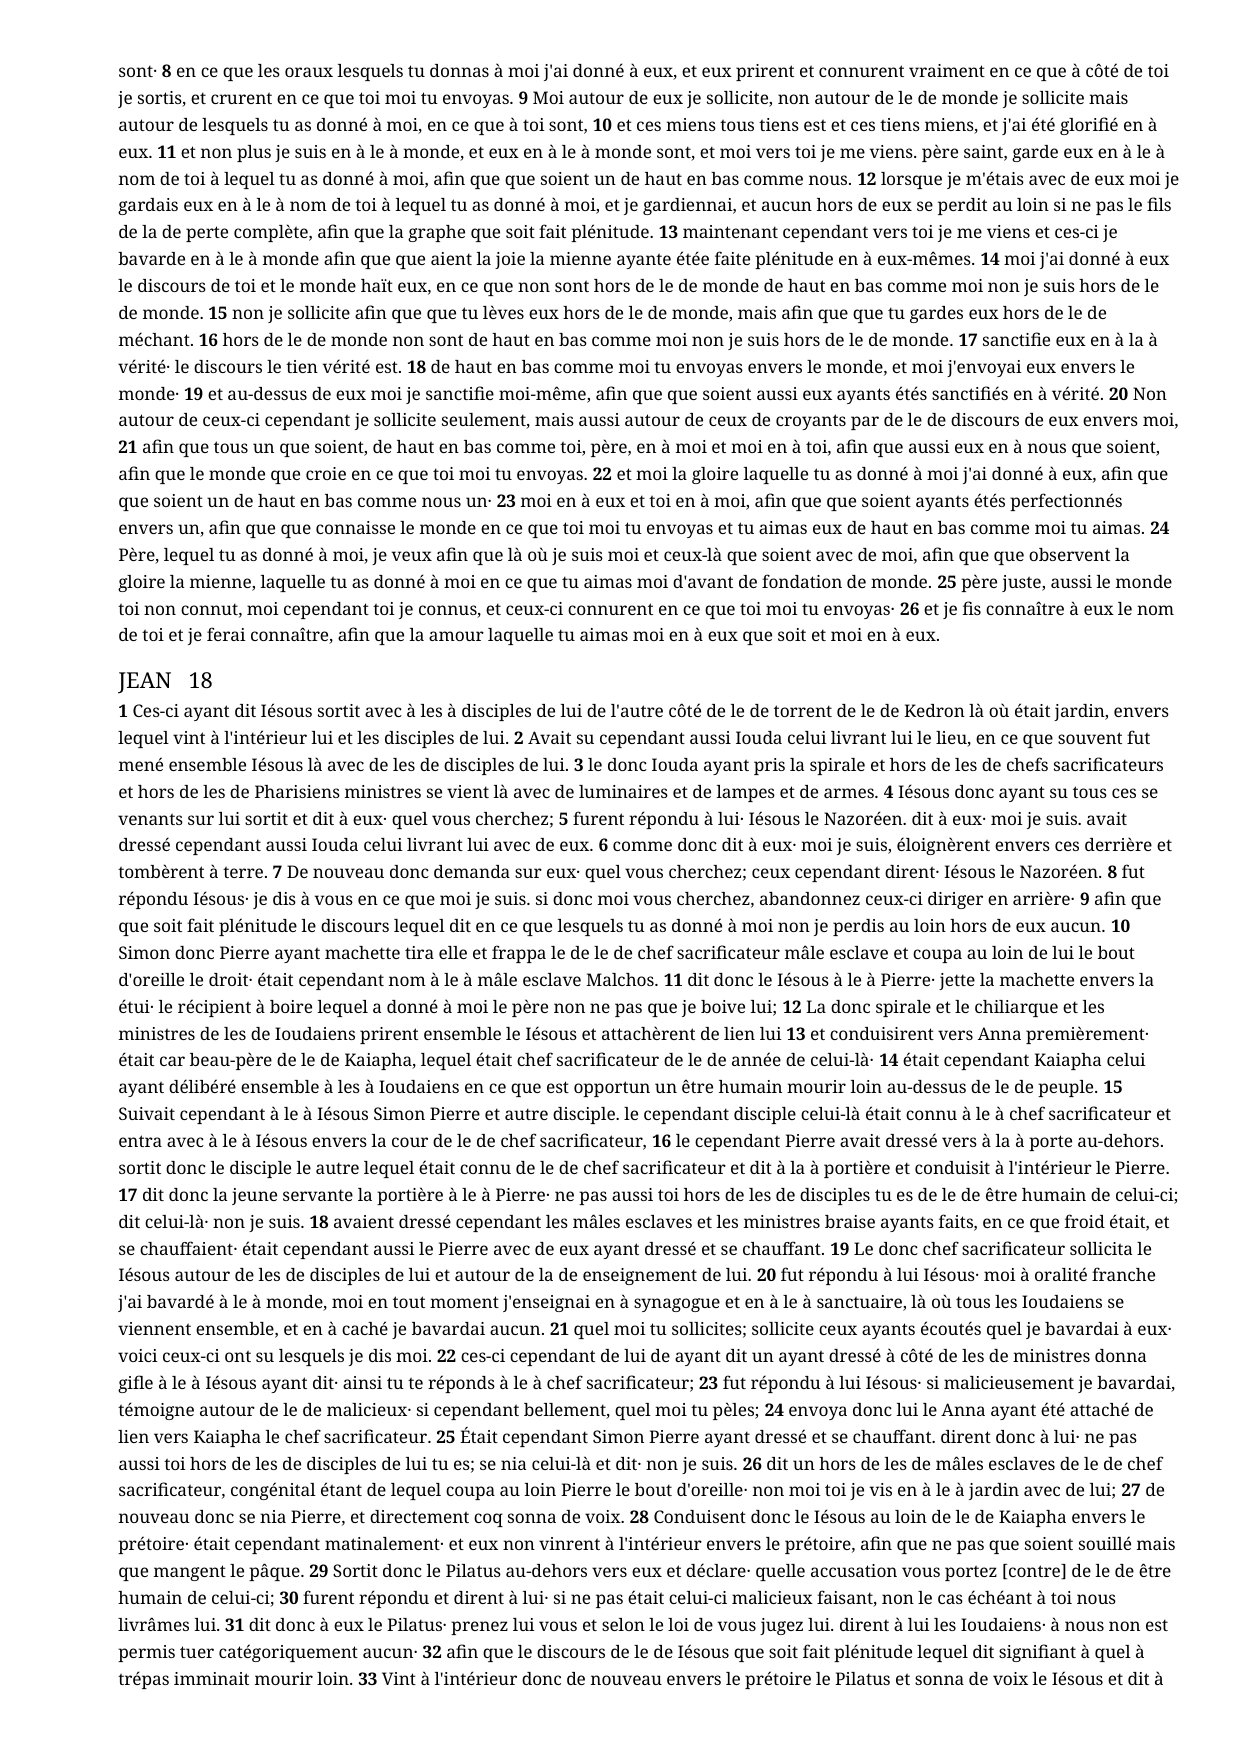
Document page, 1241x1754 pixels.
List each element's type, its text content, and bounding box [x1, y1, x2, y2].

text sont· 8 en ce que les oraux lesquels tu donnas à moi j'ai donné à eux, et eux prirent et connurent vraiment en ce que à côté de toi je sortis, et crurent en ce que toi moi tu envoyas. 9 Moi autour de eux je sollicite, non autour de le de monde je sollicite mais autour de lesquels tu as donné à moi, en ce que à toi sont, 10 et ces miens tous tiens est et ces tiens miens, et j'ai été glorifié en à eux. 11 et non plus je suis en à le à monde, et eux en à le à monde sont, et moi vers toi je me viens. père saint, garde eux en à le à nom de toi à lequel tu as donné à moi, afin que que soient un de haut en bas comme nous. 12 lorsque je m'étais avec de eux moi je gardais eux en à le à nom de toi à lequel tu as donné à moi, et je gardiennai, et aucun hors de eux se perdit au loin si ne pas le fils de la de perte complète, afin que la graphe que soit fait plénitude. 13 maintenant cependant vers toi je me viens et ces-ci je bavarde en à le à monde afin que que aient la joie la mienne ayante étée faite plénitude en à eux-mêmes. 14 moi j'ai donné à eux le discours de toi et le monde haït eux, en ce que non sont hors de le de monde de haut en bas comme moi non je suis hors de le de monde. 15 non je sollicite afin que que tu lèves eux hors de le de monde, mais afin que que tu gardes eux hors de le de méchant. 16 hors de le de monde non sont de haut en bas comme moi non je suis hors de le de monde. 17 sanctifie eux en à la à vérité· le discours le tien vérité est. 18 de haut en bas comme moi tu envoyas envers le monde, et moi j'envoyai eux envers le monde· 19 et au-dessus de eux moi je sanctifie moi-même, afin que que soient aussi eux ayants étés sanctifiés en à vérité. 20 Non autour de ceux-ci cependant je sollicite seulement, mais aussi autour de ceux de croyants par de le de discours de eux envers moi, 21 afin que tous un que soient, de haut en bas comme toi, père, en à moi et moi en à toi, afin que aussi eux en à nous que soient, afin que le monde que croie en ce que toi moi tu envoyas. 22 et moi la gloire laquelle tu as donné à moi j'ai donné à eux, afin que que soient un de haut en bas comme nous un· 23 moi en à eux et toi en à moi, afin que que soient ayants étés perfectionnés envers un, afin que que connaisse le monde en ce que toi moi tu envoyas et tu aimas eux de haut en bas comme moi tu aimas. 24 Père, lequel tu as donné à moi, je veux afin que là où je suis moi et ceux-là que soient avec de moi, afin que que observent la gloire la mienne, laquelle tu as donné à moi en ce que tu aimas moi d'avant de fondation de monde. 25 père juste, aussi le monde toi non connut, moi cependant toi je connus, et ceux-ci connurent en ce que toi moi tu envoyas· 26 et je fis connaître à eux le nom de toi et je ferai connaître, afin que la amour laquelle tu aimas moi en à eux que soit et moi en à eux. [118, 59, 1181, 647]
text JEAN 18 [118, 665, 1181, 695]
text 1 Ces-ci ayant dit Iésous sortit avec à les à disciples de lui de l'autre côté de le de torrent de le de Kedron là où était jardin, envers lequel vint à l'intérieur lui et les disciples de lui. 2 Avait su cependant aussi Iouda celui livrant lui le lieu, en ce que souvent fut mené ensemble Iésous là avec de les de disciples de lui. 3 le donc Iouda ayant pris la spirale et hors de les de chefs sacrificateurs et hors de les de Pharisiens ministres se vient là avec de luminaires et de lampes et de armes. 4 Iésous donc ayant su tous ces se venants sur lui sortit et dit à eux· quel vous cherchez; 5 furent répondu à lui· Iésous le Nazoréen. dit à eux· moi je suis. avait dressé cependant aussi Iouda celui livrant lui avec de eux. 6 comme donc dit à eux· moi je suis, éloignèrent envers ces derrière et tombèrent à terre. 7 De nouveau donc demanda sur eux· quel vous cherchez; ceux cependant dirent· Iésous le Nazoréen. 8 fut répondu Iésous· je dis à vous en ce que moi je suis. si donc moi vous cherchez, abandonnez ceux-ci diriger en arrière· 9 afin que que soit fait plénitude le discours lequel dit en ce que lesquels tu as donné à moi non je perdis au loin hors de eux aucun. 10 Simon donc Pierre ayant machette tira elle et frappa le de le de chef sacrificateur mâle esclave et coupa au loin de lui le bout d'oreille le droit· était cependant nom à le à mâle esclave Malchos. 11 dit donc le Iésous à le à Pierre· jette la machette envers la étui· le récipient à boire lequel a donné à moi le père non ne pas que je boive lui; 12 La donc spirale et le chiliarque et les ministres de les de Ioudaiens prirent ensemble le Iésous et attachèrent de lien lui 13 et conduisirent vers Anna premièrement· était car beau-père de le de Kaiapha, lequel était chef sacrificateur de le de année de celui-là· 14 était cependant Kaiapha celui ayant délibéré ensemble à les à Ioudaiens en ce que est opportun un être humain mourir loin au-dessus de le de peuple. 15 Suivait cependant à le à Iésous Simon Pierre et autre disciple. le cependant disciple celui-là était connu à le à chef sacrificateur et entra avec à le à Iésous envers la cour de le de chef sacrificateur, 16 le cependant Pierre avait dressé vers à la à porte au-dehors. sortit donc le disciple le autre lequel était connu de le de chef sacrificateur et dit à la à portière et conduisit à l'intérieur le Pierre. 17 dit donc la jeune servante la portière à le à Pierre· ne pas aussi toi hors de les de disciples tu es de le de être humain de celui-ci; dit celui-là· non je suis. 18 avaient dressé cependant les mâles esclaves et les ministres braise ayants faits, en ce que froid était, et se chauffaient· était cependant aussi le Pierre avec de eux ayant dressé et se chauffant. 19 Le donc chef sacrificateur sollicita le Iésous autour de les de disciples de lui et autour de la de enseignement de lui. 20 fut répondu à lui Iésous· moi à oralité franche j'ai bavardé à le à monde, moi en tout moment j'enseignai en à synagogue et en à le à sanctuaire, là où tous les Ioudaiens se viennent ensemble, et en à caché je bavardai aucun. 21 quel moi tu sollicites; sollicite ceux ayants écoutés quel je bavardai à eux· voici ceux-ci ont su lesquels je dis moi. 22 ces-ci cependant de lui de ayant dit un ayant dressé à côté de les de ministres donna gifle à le à Iésous ayant dit· ainsi tu te réponds à le à chef sacrificateur; 23 fut répondu à lui Iésous· si malicieusement je bavardai, témoigne autour de le de malicieux· si cependant bellement, quel moi tu pèles; 24 envoya donc lui le Anna ayant été attaché de lien vers Kaiapha le chef sacrificateur. 25 Était cependant Simon Pierre ayant dressé et se chauffant. dirent donc à lui· ne pas aussi toi hors de les de disciples de lui tu es; se nia celui-là et dit· non je suis. 26 dit un hors de les de mâles esclaves de le de chef sacrificateur, congénital étant de lequel coupa au loin Pierre le bout d'oreille· non moi toi je vis en à le à jardin avec de lui; 27 de nouveau donc se nia Pierre, et directement coq sonna de voix. 28 Conduisent donc le Iésous au loin de le de Kaiapha envers le prétoire· était cependant matinalement· et eux non vinrent à l'intérieur envers le prétoire, afin que ne pas que soient souillé mais que mangent le pâque. 29 Sortit donc le Pilatus au-dehors vers eux et déclare· quelle accusation vous portez [contre] de le de être humain de celui-ci; 30 furent répondu et dirent à lui· si ne pas était celui-ci malicieux faisant, non le cas échéant à toi nous livrâmes lui. 31 dit donc à eux le Pilatus· prenez lui vous et selon le loi de vous jugez lui. dirent à lui les Ioudaiens· à nous non est permis tuer catégoriquement aucun· 32 afin que le discours de le de Iésous que soit fait plénitude lequel dit signifiant à quel à trépas imminait mourir loin. 33 Vint à l'intérieur donc de nouveau envers le prétoire le Pilatus et sonna de voix le Iésous et dit à [118, 699, 1181, 1690]
